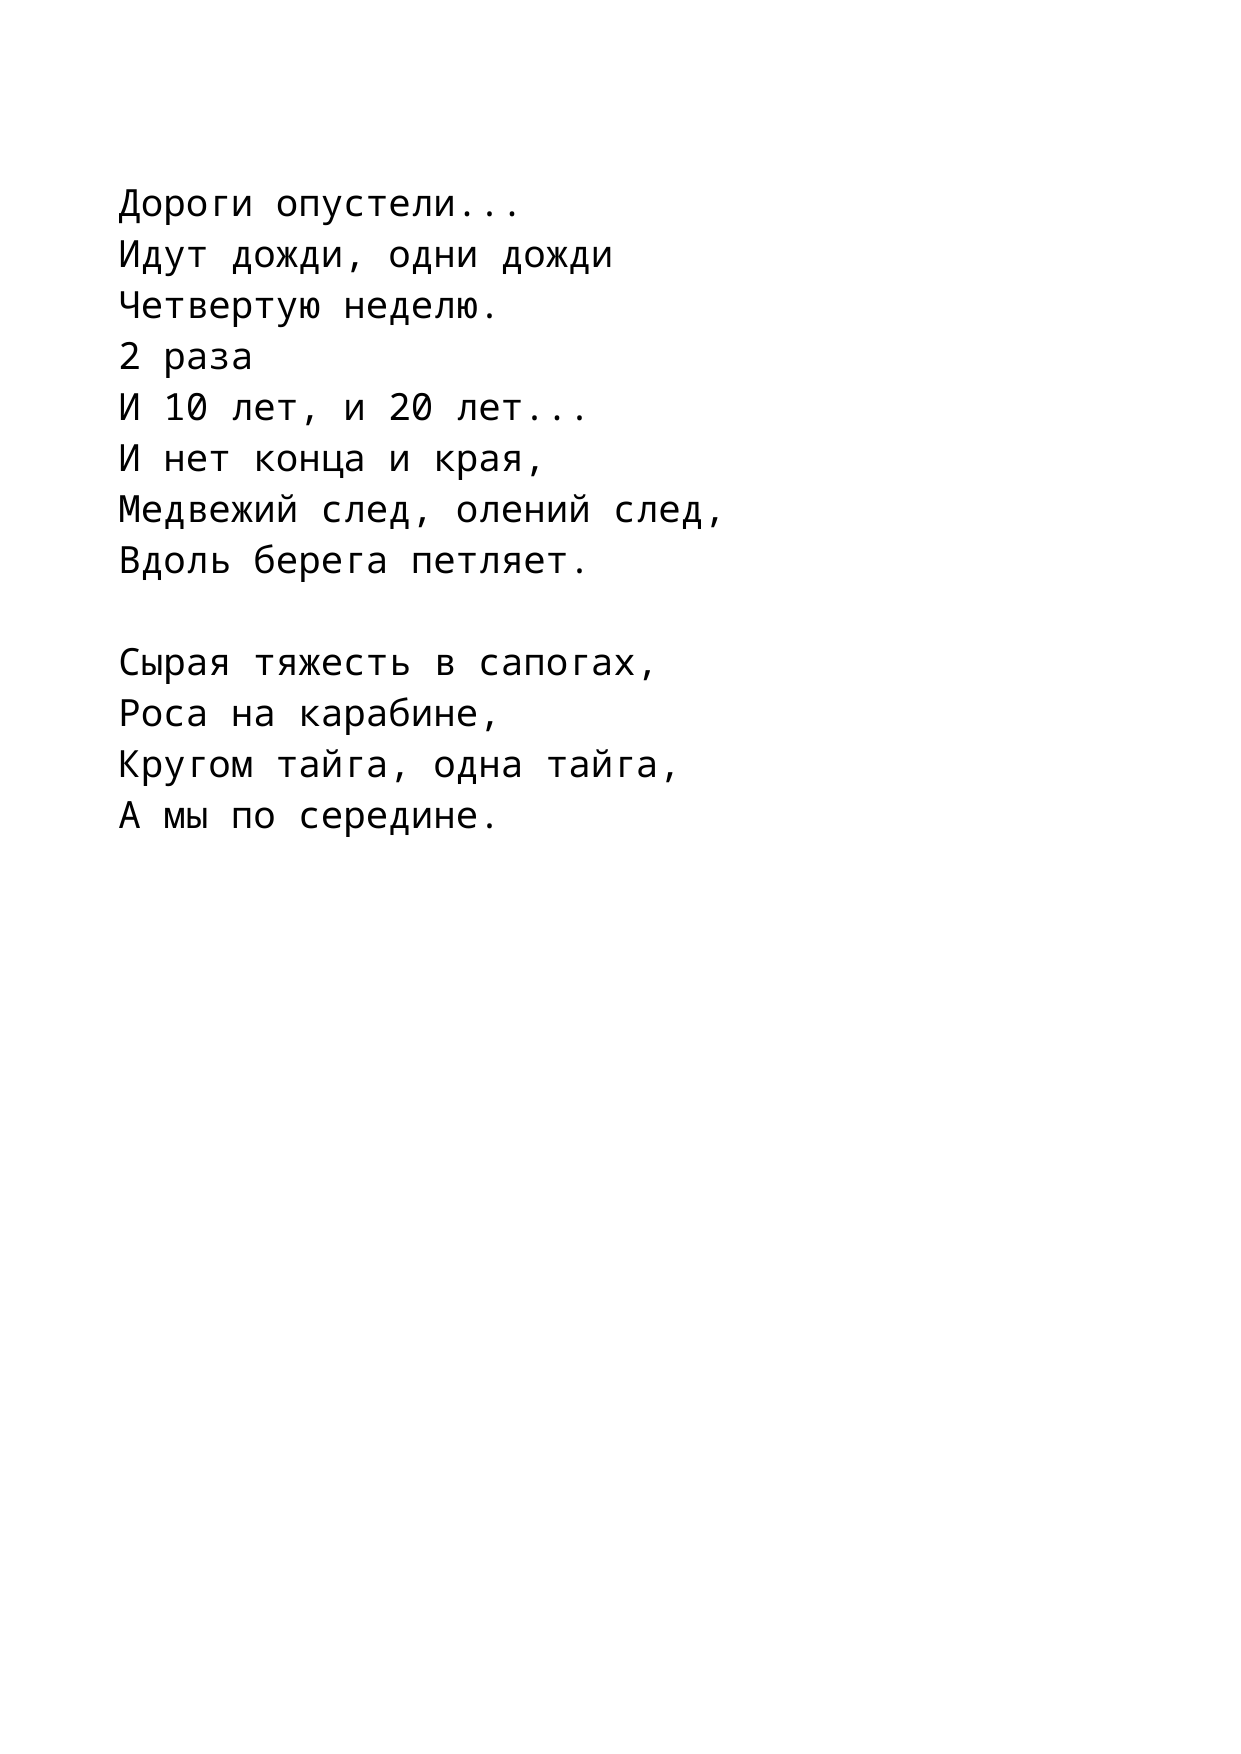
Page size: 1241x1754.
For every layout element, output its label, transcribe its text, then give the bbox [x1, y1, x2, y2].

text Четвертую неделю. [118, 278, 1122, 329]
text Медвежий след, олений след, [118, 483, 1122, 534]
text И 10 лет, и 20 лет... [118, 381, 1122, 432]
text Идут дожди, одни дожди [118, 227, 1122, 278]
text А мы по середине. [118, 789, 1122, 840]
text Дороги опустели... [118, 176, 1122, 227]
text И нет конца и края, [118, 432, 1122, 483]
text Роса на карабине, [118, 687, 1122, 738]
text Кругом тайга, одна тайга, [118, 738, 1122, 789]
text 2 раза [118, 329, 1122, 381]
text Вдоль берега петляет. [118, 534, 1122, 585]
text Сырая тяжесть в сапогах, [118, 636, 1122, 687]
